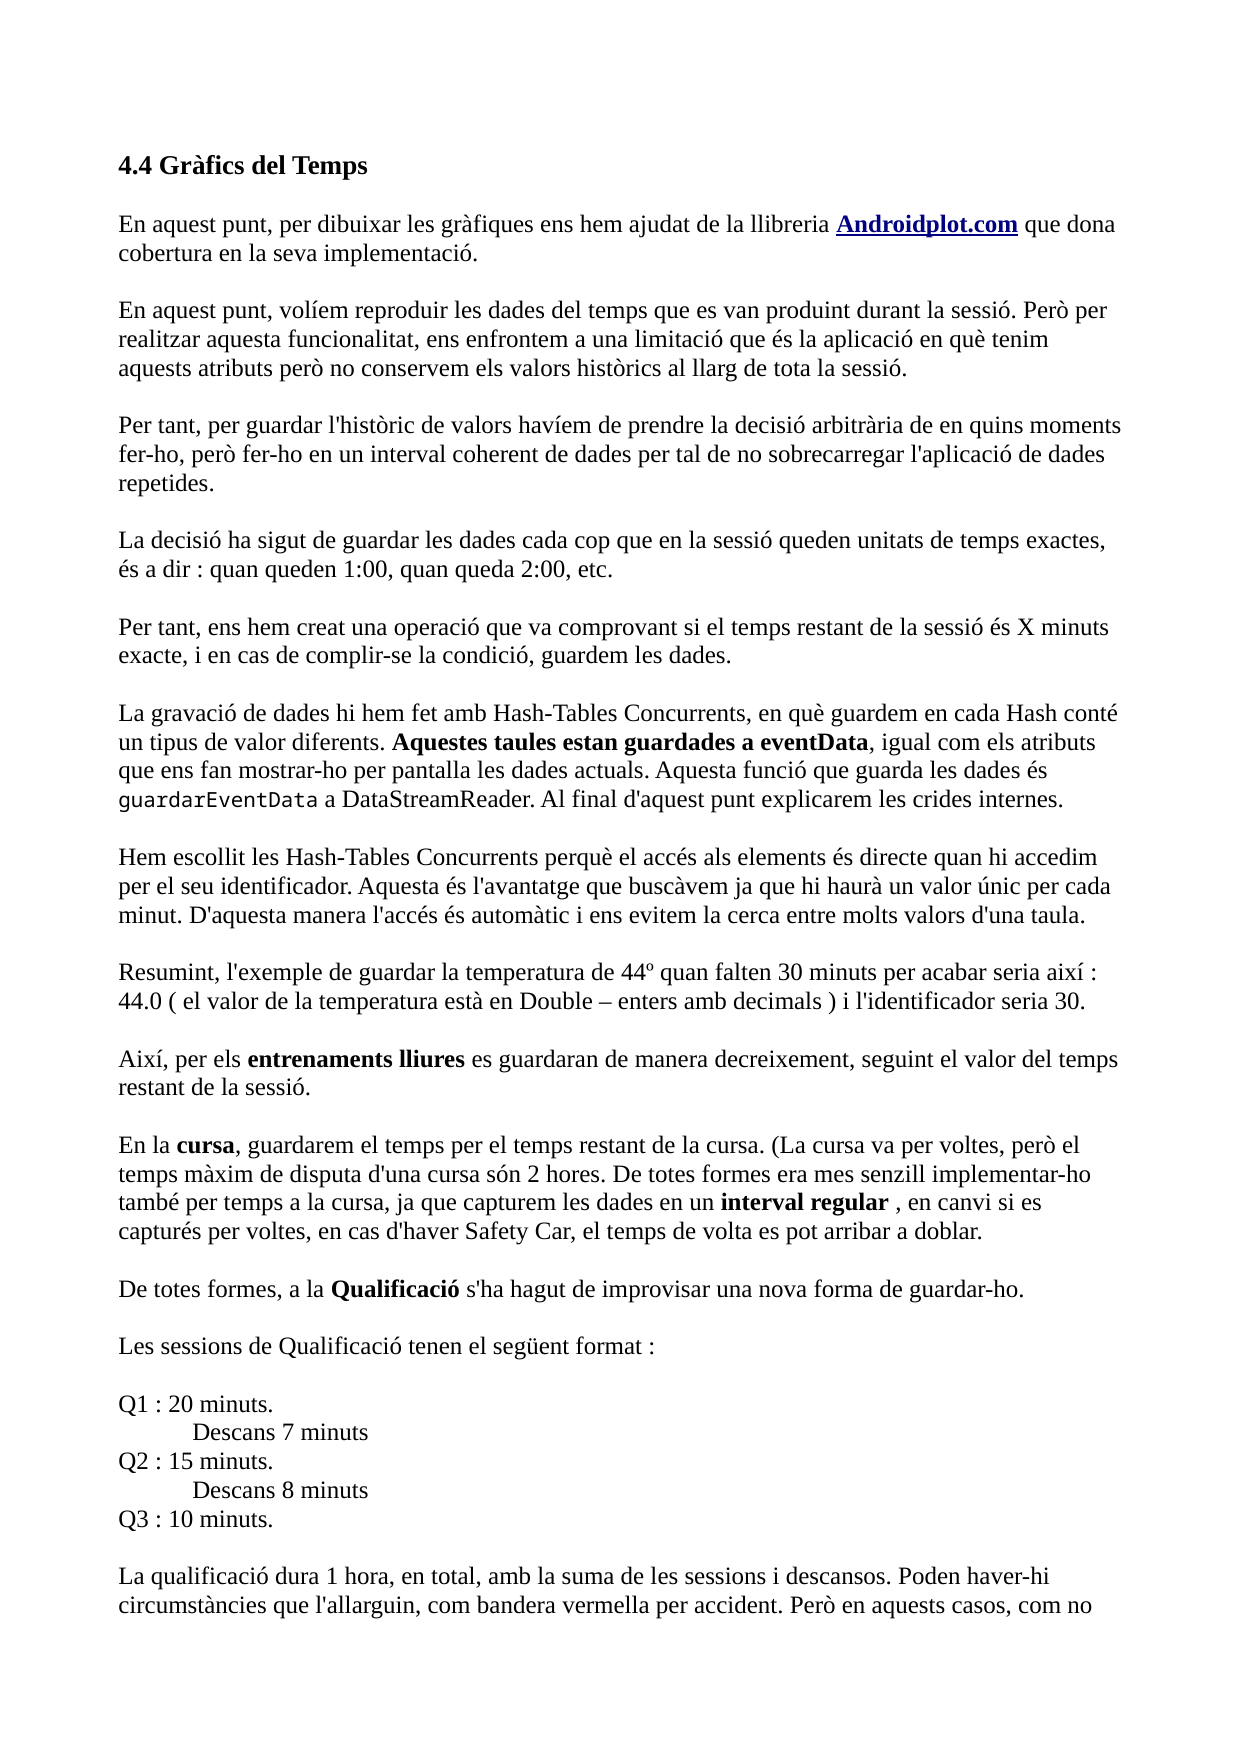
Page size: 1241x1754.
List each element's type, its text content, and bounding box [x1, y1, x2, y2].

text Hem escollit les Hash-Tables Concurrents perquè el accés als elements és directe quan hi accedim per el seu identificador. Aquesta és l'avantatge que buscàvem ja que hi haurà un valor únic per cada minut. D'aquesta manera l'accés és automàtic i ens evitem la cerca entre molts valors d'una taula. [118, 842, 1122, 929]
text Per tant, ens hem creat una operació que va comprovant si el temps restant de la sessió és X minuts exacte, i en cas de complir-se la condició, guardem les dades. [118, 612, 1122, 669]
text 4.4 Gràfics del Temps [118, 149, 1122, 180]
text Descans 8 minuts [118, 1475, 1122, 1504]
text Així, per els entrenaments lliures es guardaran de manera decreixement, seguint el valor del temps restant de la sessió. [118, 1044, 1122, 1101]
text La gravació de dades hi hem fet amb Hash-Tables Concurrents, en què guardem en cada Hash conté un tipus de valor diferents. Aquestes taules estan guardades a eventData, igual com els atributs que ens fan mostrar-ho per pantalla les dades actuals. Aquesta funció que guarda les dades és guardarEventData a DataStreamReader. Al final d'aquest punt explicarem les crides internes. [118, 698, 1122, 814]
text Q2 : 15 minuts. [118, 1446, 1122, 1475]
text De totes formes, a la Qualificació s'ha hagut de improvisar una nova forma de guardar-ho. [118, 1274, 1122, 1302]
text La decisió ha sigut de guardar les dades cada cop que en la sessió queden unitats de temps exactes, és a dir : quan queden 1:00, quan queda 2:00, etc. [118, 525, 1122, 583]
text En aquest punt, volíem reproduir les dades del temps que es van produint durant la sessió. Però per realitzar aquesta funcionalitat, ens enfrontem a una limitació que és la aplicació en què tenim aquests atributs però no conservem els valors històrics al llarg de tota la sessió. [118, 295, 1122, 382]
text Per tant, per guardar l'històric de valors havíem de prendre la decisió arbitrària de en quins moments fer-ho, però fer-ho en un interval coherent de dades per tal de no sobrecarregar l'aplicació de dades repetides. [118, 410, 1122, 497]
text En la cursa, guardarem el temps per el temps restant de la cursa. (La cursa va per voltes, però el temps màxim de disputa d'una cursa són 2 hores. De totes formes era mes senzill implementar-ho també per temps a la cursa, ja que capturem les dades en un interval regular , en canvi si es capturés per voltes, en cas d'haver Safety Car, el temps de volta es pot arribar a doblar. [118, 1130, 1122, 1245]
text Q3 : 10 minuts. [118, 1504, 1122, 1532]
text En aquest punt, per dibuixar les gràfiques ens hem ajudat de la llibreria Androidplot.com que dona cobertura en la seva implementació. [118, 209, 1122, 267]
text Descans 7 minuts [118, 1417, 1122, 1446]
text La qualificació dura 1 hora, en total, amb la suma de les sessions i descansos. Poden haver-hi circumstàncies que l'allarguin, com bandera vermella per accident. Però en aquests casos, com no [118, 1561, 1122, 1619]
text Les sessions de Qualificació tenen el següent format : [118, 1331, 1122, 1360]
text Resumint, l'exemple de guardar la temperatura de 44º quan falten 30 minuts per acabar seria així : 44.0 ( el valor de la temperatura està en Double – enters amb decimals ) i l'identificador seria 30. [118, 957, 1122, 1015]
text Q1 : 20 minuts. [118, 1389, 1122, 1417]
